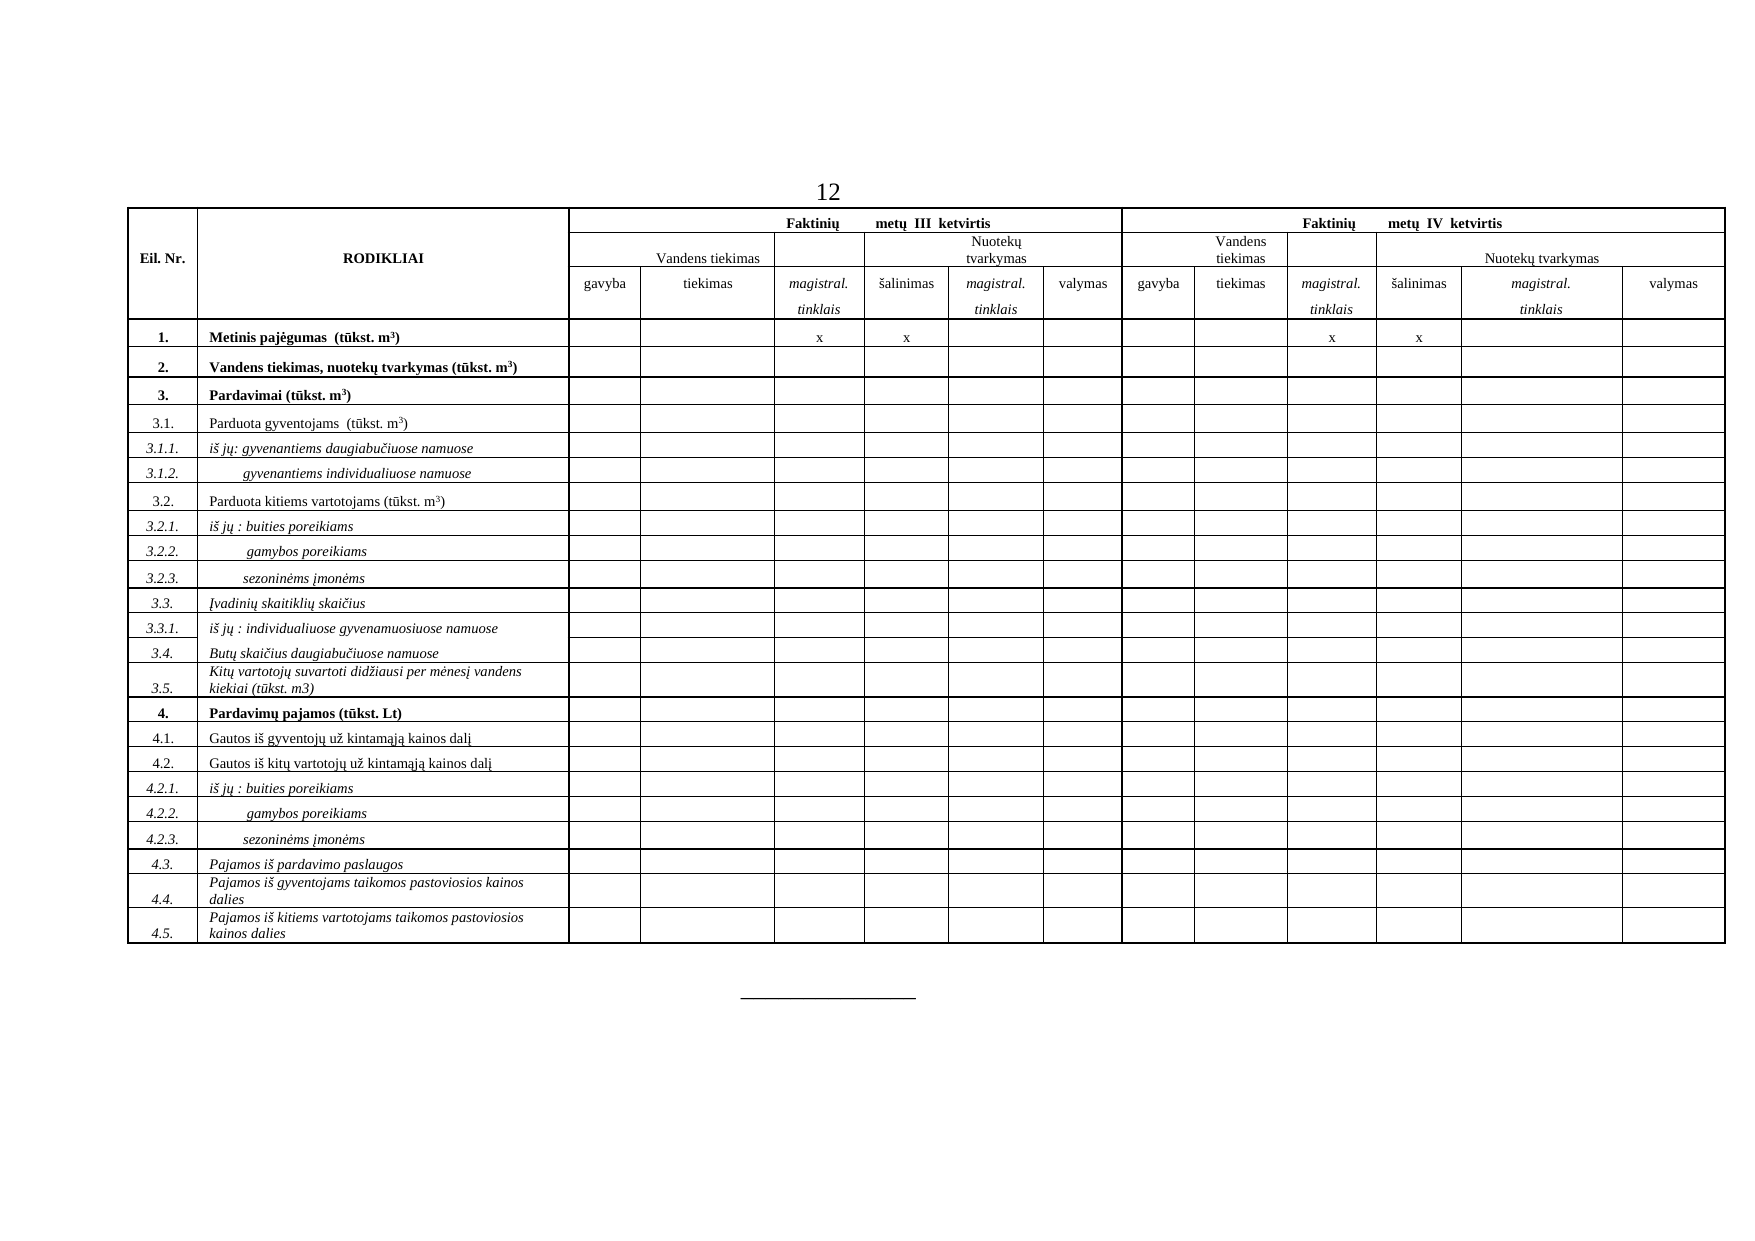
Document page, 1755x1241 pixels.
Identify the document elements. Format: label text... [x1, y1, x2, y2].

table_cell [1377, 722, 1461, 746]
table_cell [641, 378, 774, 404]
table_cell [949, 822, 1043, 848]
table_cell [1288, 378, 1376, 404]
table_cell [775, 378, 864, 404]
table_cell 3.1. [129, 405, 197, 432]
table_cell [949, 483, 1043, 510]
table_cell [1462, 483, 1622, 510]
table_cell [865, 638, 948, 662]
table_cell magistral. [949, 267, 1043, 291]
table_cell [1462, 663, 1622, 696]
table_cell 4.1. [129, 722, 197, 746]
table_cell [1462, 405, 1622, 432]
table_cell [641, 433, 774, 457]
table_cell [570, 483, 640, 510]
table_cell [1195, 850, 1287, 873]
table_cell [865, 663, 948, 696]
table_cell [1377, 822, 1461, 848]
table_cell [641, 747, 774, 771]
table_cell iš jų: gyvenantiems daugiabučiuose namuose [198, 433, 568, 457]
table_cell tinklais [1462, 291, 1622, 318]
table_cell [1377, 536, 1461, 560]
table_cell [1123, 378, 1194, 404]
table_cell [865, 722, 948, 746]
table_cell [775, 458, 864, 482]
table_cell [949, 511, 1043, 535]
table_cell [1623, 613, 1724, 637]
table_cell [1623, 698, 1724, 721]
table_cell [1044, 209, 1121, 232]
table_cell [1044, 698, 1121, 721]
table_cell [570, 209, 641, 232]
table_cell [1044, 663, 1121, 696]
table_cell [1044, 772, 1121, 796]
table_cell [775, 908, 864, 942]
table_cell 3.4. [129, 638, 197, 662]
table_cell Nuotekų tvarkymas [949, 233, 1044, 266]
table_cell [570, 405, 640, 432]
table_cell [1123, 589, 1194, 612]
table_cell 3.2.3. [129, 561, 197, 587]
table_cell [865, 850, 948, 873]
table_cell metų III ketvirtis [864, 209, 1044, 232]
table_cell [641, 874, 774, 907]
table_cell [570, 822, 640, 848]
table_cell valymas [1044, 267, 1121, 291]
table_cell [1195, 561, 1287, 587]
table_cell [1288, 458, 1376, 482]
table_cell [1623, 378, 1724, 404]
table_cell [1288, 850, 1376, 873]
table_cell tinklais [775, 291, 864, 318]
table_cell [1044, 747, 1121, 771]
table_cell [641, 908, 774, 942]
table_cell [1288, 797, 1376, 821]
table_cell [129, 291, 197, 318]
table_cell [641, 850, 774, 873]
table_cell [1044, 561, 1121, 587]
table_cell [641, 722, 774, 746]
table_cell [1195, 291, 1287, 318]
table_cell 4.2.2. [129, 797, 197, 821]
table_cell Kitų vartotojų suvartoti didžiausi per mėnesį vandens kiekiai (tūkst. m3) [198, 663, 568, 696]
table_cell [1195, 347, 1287, 376]
table_cell [949, 320, 1043, 346]
table_cell [1044, 347, 1121, 376]
table_cell [1623, 347, 1724, 376]
table_cell [949, 613, 1043, 637]
table_cell x [1288, 320, 1376, 346]
table_cell [1462, 589, 1622, 612]
table_cell [1462, 378, 1622, 404]
table_cell 3.2.2. [129, 536, 197, 560]
table_cell [1623, 536, 1724, 560]
table_cell iš jų : buities poreikiams [198, 511, 568, 535]
table_cell [1195, 722, 1287, 746]
table_cell [865, 822, 948, 848]
table_cell [1462, 613, 1622, 637]
table_cell [570, 347, 640, 376]
table_cell Vandens tiekimas [641, 233, 774, 266]
table_cell [865, 874, 948, 907]
table_cell valymas [1623, 267, 1724, 291]
table_cell [1377, 458, 1461, 482]
table_cell Faktinių [1287, 209, 1377, 232]
table_cell [1462, 908, 1622, 942]
table_cell [1195, 698, 1287, 721]
table_cell 4.3. [129, 850, 197, 873]
table_cell [949, 908, 1043, 942]
table_cell RODIKLIAI [198, 232, 568, 266]
table_cell [949, 874, 1043, 907]
table_cell [1123, 747, 1194, 771]
table_cell [1623, 458, 1724, 482]
table_cell [1377, 589, 1461, 612]
table_cell [641, 613, 774, 637]
table_cell x [865, 320, 948, 346]
table_cell [1123, 291, 1194, 318]
table_cell [949, 722, 1043, 746]
table_cell [949, 378, 1043, 404]
table_cell [1623, 291, 1724, 318]
table_cell [1123, 433, 1194, 457]
table_cell gamybos poreikiams [198, 797, 568, 821]
table_cell [570, 663, 640, 696]
table_cell [775, 698, 864, 721]
table_cell [641, 663, 774, 696]
table_cell [1462, 511, 1622, 535]
table_cell [1462, 698, 1622, 721]
table_cell [1123, 347, 1194, 376]
table_cell [1623, 874, 1724, 907]
table_cell [1288, 874, 1376, 907]
table_cell [570, 233, 641, 266]
table_cell [641, 511, 774, 535]
table_cell [1044, 320, 1121, 346]
table_cell [775, 433, 864, 457]
table_cell 4. [129, 698, 197, 721]
table_cell iš jų : individualiuose gyvenamuosiuose namuose [198, 613, 568, 637]
table_cell Parduota gyventojams (tūkst. m3) [198, 405, 568, 432]
table_cell [1462, 722, 1622, 746]
table_cell [641, 589, 774, 612]
table_cell [1195, 908, 1287, 942]
table_cell [1462, 536, 1622, 560]
table_cell [1288, 613, 1376, 637]
table_cell Parduota kitiems vartotojams (tūkst. m3) [198, 483, 568, 510]
table_cell [1044, 797, 1121, 821]
table_cell [1377, 561, 1461, 587]
table_cell [949, 747, 1043, 771]
table_cell Pajamos iš kitiems vartotojams taikomos pastoviosios kainos dalies [198, 908, 568, 942]
table_cell [1377, 291, 1461, 318]
table_cell [1123, 638, 1194, 662]
table_cell [1195, 663, 1287, 696]
table_cell 3.2.1. [129, 511, 197, 535]
table_cell tiekimas [641, 267, 774, 291]
table_cell gavyba [1123, 267, 1194, 291]
table_cell [129, 266, 197, 291]
table_cell [198, 209, 568, 232]
table_cell [775, 511, 864, 535]
table_cell [1288, 772, 1376, 796]
table_cell tiekimas [1195, 267, 1287, 291]
table_cell [1623, 908, 1724, 942]
table_cell [641, 405, 774, 432]
table_cell [1195, 433, 1287, 457]
table_cell [570, 908, 640, 942]
table_cell [1623, 433, 1724, 457]
table_cell [570, 511, 640, 535]
table_cell [1195, 772, 1287, 796]
table_cell x [1377, 320, 1461, 346]
table_cell [1044, 233, 1121, 266]
table_cell [1195, 589, 1287, 612]
table_cell [1288, 483, 1376, 510]
table_cell 2. [129, 347, 197, 376]
table_cell [1622, 233, 1724, 266]
table_cell [1377, 698, 1461, 721]
table_cell [949, 561, 1043, 587]
table_cell [1123, 511, 1194, 535]
table_cell [1123, 663, 1194, 696]
table_cell [1044, 850, 1121, 873]
table_cell [570, 291, 640, 318]
table_cell [1623, 589, 1724, 612]
table_cell [865, 536, 948, 560]
table_cell [1377, 378, 1461, 404]
table_cell [1623, 483, 1724, 510]
table_cell [1462, 772, 1622, 796]
table_cell [1288, 405, 1376, 432]
table_cell [865, 908, 948, 942]
table_cell [1194, 209, 1287, 232]
table_cell Vandens tiekimas [1194, 233, 1287, 266]
table_cell [1377, 638, 1461, 662]
table_cell [865, 613, 948, 637]
table_cell 1. [129, 320, 197, 346]
table_cell [949, 458, 1043, 482]
table_cell Vandens tiekimas, nuotekų tvarkymas (tūkst. m3) [198, 347, 568, 376]
text ______________ [118, 973, 1538, 1001]
table_cell [1044, 613, 1121, 637]
table_cell [1044, 483, 1121, 510]
table_cell [1377, 405, 1461, 432]
table_cell [775, 613, 864, 637]
table_cell [775, 536, 864, 560]
table_cell [865, 772, 948, 796]
table_cell [1377, 874, 1461, 907]
table_cell 3.2. [129, 483, 197, 510]
table_cell [1195, 797, 1287, 821]
table_cell [1195, 747, 1287, 771]
table_cell [1462, 747, 1622, 771]
table_cell [865, 797, 948, 821]
table_cell 4.4. [129, 874, 197, 907]
table_cell [570, 561, 640, 587]
table_cell [1044, 638, 1121, 662]
table_cell Pajamos iš pardavimo paslaugos [198, 850, 568, 873]
table_cell [865, 378, 948, 404]
table_cell tinklais [1288, 291, 1376, 318]
table_cell sezoninėms įmonėms [198, 561, 568, 587]
table_cell [775, 347, 864, 376]
table_cell 3. [129, 378, 197, 404]
table_cell Butų skaičius daugiabučiuose namuose [198, 637, 568, 662]
table_cell [1044, 822, 1121, 848]
table_cell [865, 589, 948, 612]
table_cell gavyba [570, 267, 640, 291]
table_cell [949, 347, 1043, 376]
table_cell Pardavimai (tūkst. m3) [198, 378, 568, 404]
table_cell [1288, 511, 1376, 535]
table_cell [775, 747, 864, 771]
table_cell [641, 320, 774, 346]
table_cell [949, 663, 1043, 696]
table_cell [775, 772, 864, 796]
table_cell [1462, 458, 1622, 482]
table_cell magistral. [775, 267, 864, 291]
table_cell [865, 747, 948, 771]
table_cell [1462, 320, 1622, 346]
table_cell [1623, 663, 1724, 696]
table_cell [1377, 511, 1461, 535]
table_cell [1288, 638, 1376, 662]
table_cell [949, 698, 1043, 721]
table_cell [775, 405, 864, 432]
table_cell [1123, 698, 1194, 721]
table_cell [1195, 536, 1287, 560]
table_cell [641, 458, 774, 482]
table_cell [775, 233, 864, 266]
table_cell [1288, 698, 1376, 721]
table_cell [570, 874, 640, 907]
table_cell [1044, 378, 1121, 404]
table_cell [570, 613, 640, 637]
table_cell [570, 698, 640, 721]
table_cell [129, 209, 197, 232]
table_cell [1123, 850, 1194, 873]
table_cell [1623, 747, 1724, 771]
table_cell [570, 536, 640, 560]
table_cell [1123, 483, 1194, 510]
table_cell [865, 291, 948, 318]
table_cell [1462, 797, 1622, 821]
table_cell metų IV ketvirtis [1377, 209, 1622, 232]
table_cell [641, 536, 774, 560]
table_cell [1623, 822, 1724, 848]
table_cell Pardavimų pajamos (tūkst. Lt) [198, 698, 568, 721]
table_cell [1195, 320, 1287, 346]
table_cell [1123, 233, 1194, 266]
table_cell [1462, 822, 1622, 848]
table_cell [1195, 405, 1287, 432]
table_cell [570, 320, 640, 346]
table_cell Metinis pajėgumas (tūkst. m3) [198, 320, 568, 346]
table_cell [1044, 874, 1121, 907]
table_cell [775, 589, 864, 612]
table_cell [1195, 458, 1287, 482]
table_cell Nuotekų tvarkymas [1461, 233, 1622, 266]
table_cell [641, 291, 774, 318]
table_cell [1623, 797, 1724, 821]
table_cell [1044, 536, 1121, 560]
table_cell 4.2.3. [129, 822, 197, 848]
table_cell 4.2. [129, 747, 197, 771]
table_cell 3.5. [129, 663, 197, 696]
table_cell Faktinių [775, 209, 864, 232]
table_cell [1377, 850, 1461, 873]
table_cell [1623, 405, 1724, 432]
table_cell [865, 483, 948, 510]
table_cell [1123, 772, 1194, 796]
table_cell [1123, 908, 1194, 942]
table_cell šalinimas [1377, 267, 1461, 291]
table_cell [865, 233, 949, 266]
table_cell [570, 722, 640, 746]
table_cell [641, 822, 774, 848]
table_cell [570, 589, 640, 612]
table_cell [1288, 722, 1376, 746]
table_cell [1123, 320, 1194, 346]
table_cell [641, 209, 775, 232]
table_cell [1195, 638, 1287, 662]
table_cell iš jų : buities poreikiams [198, 772, 568, 796]
table_cell [1462, 638, 1622, 662]
table_cell sezoninėms įmonėms [198, 822, 568, 848]
table_cell Eil. Nr. [129, 232, 197, 266]
table_cell [1377, 433, 1461, 457]
table_cell [1288, 561, 1376, 587]
table_cell [775, 561, 864, 587]
table_cell [1123, 405, 1194, 432]
table_cell [1377, 233, 1461, 266]
table_cell [570, 638, 640, 662]
table_cell gamybos poreikiams [198, 536, 568, 560]
table_cell 4.5. [129, 908, 197, 942]
table_cell [570, 378, 640, 404]
table_cell [570, 458, 640, 482]
table_cell [1288, 433, 1376, 457]
table_cell [1462, 347, 1622, 376]
table_cell 3.1.2. [129, 458, 197, 482]
table_cell [1288, 822, 1376, 848]
table_cell [1288, 908, 1376, 942]
table_cell [865, 511, 948, 535]
table_cell [570, 797, 640, 821]
table_cell [775, 483, 864, 510]
table_cell [641, 772, 774, 796]
table_cell gyvenantiems individualiuose namuose [198, 458, 568, 482]
table_cell [1377, 483, 1461, 510]
table_cell [949, 405, 1043, 432]
table_cell [1622, 209, 1724, 232]
table_cell [1044, 458, 1121, 482]
table_cell [1044, 433, 1121, 457]
table_cell [1123, 613, 1194, 637]
table_cell [775, 850, 864, 873]
table_cell [198, 266, 568, 291]
table_cell [1044, 405, 1121, 432]
table_cell [570, 433, 640, 457]
table_cell [1377, 663, 1461, 696]
table_cell [1288, 663, 1376, 696]
table_cell [949, 536, 1043, 560]
table_cell [1623, 722, 1724, 746]
table_cell [865, 561, 948, 587]
table_cell [865, 698, 948, 721]
table_cell [1195, 613, 1287, 637]
table_cell [1123, 458, 1194, 482]
table_cell [1288, 536, 1376, 560]
table_cell [1195, 874, 1287, 907]
table_cell [1195, 378, 1287, 404]
table_cell [1123, 797, 1194, 821]
table_cell 3.3. [129, 589, 197, 612]
table_cell [1377, 772, 1461, 796]
table_cell [775, 663, 864, 696]
table_cell [775, 822, 864, 848]
table_cell [1195, 511, 1287, 535]
table_cell [1377, 347, 1461, 376]
table_cell [1195, 822, 1287, 848]
table_cell Gautos iš gyventojų už kintamąją kainos dalį [198, 722, 568, 746]
table_cell [1462, 874, 1622, 907]
table_cell [1123, 536, 1194, 560]
table_cell [570, 747, 640, 771]
table_cell [775, 722, 864, 746]
table_cell tinklais [949, 291, 1043, 318]
table_cell 3.1.1. [129, 433, 197, 457]
table_cell [1288, 589, 1376, 612]
table_cell [1377, 908, 1461, 942]
table_cell [641, 797, 774, 821]
table_cell [1123, 874, 1194, 907]
table_cell [1377, 613, 1461, 637]
table_cell [1195, 483, 1287, 510]
table_cell [949, 638, 1043, 662]
table_cell Įvadinių skaitiklių skaičius [198, 589, 568, 612]
table_cell [1044, 291, 1121, 318]
table_cell [1623, 772, 1724, 796]
table_cell [641, 347, 774, 376]
table_cell [1623, 561, 1724, 587]
table_cell x [775, 320, 864, 346]
table_cell [641, 638, 774, 662]
table_cell [1123, 209, 1194, 232]
table_cell [198, 291, 568, 318]
table_cell [1288, 347, 1376, 376]
table_cell [865, 405, 948, 432]
table_cell [641, 483, 774, 510]
table_cell [1377, 747, 1461, 771]
table_cell [1623, 638, 1724, 662]
table_cell [570, 772, 640, 796]
table_cell [1044, 511, 1121, 535]
table_cell magistral. [1288, 267, 1376, 291]
table_cell [949, 850, 1043, 873]
table_cell šalinimas [865, 267, 948, 291]
table_cell [1123, 822, 1194, 848]
table_cell [1044, 908, 1121, 942]
table_cell [865, 433, 948, 457]
table_cell [641, 698, 774, 721]
table_cell 3.3.1. [129, 613, 197, 637]
table_cell [949, 797, 1043, 821]
table_cell [775, 797, 864, 821]
table_cell [1123, 722, 1194, 746]
table_cell [949, 772, 1043, 796]
table_cell [775, 638, 864, 662]
table_cell 4.2.1. [129, 772, 197, 796]
table_cell [1377, 797, 1461, 821]
table_cell [1623, 320, 1724, 346]
table_cell [641, 561, 774, 587]
table_cell [1623, 850, 1724, 873]
table_cell [865, 347, 948, 376]
table_cell [1462, 433, 1622, 457]
table_cell [1044, 589, 1121, 612]
table_cell [865, 458, 948, 482]
table_cell [949, 589, 1043, 612]
table_cell [775, 874, 864, 907]
table_cell [1288, 233, 1376, 266]
table_cell [949, 433, 1043, 457]
table_cell [1462, 850, 1622, 873]
table_cell [570, 850, 640, 873]
table_cell Gautos iš kitų vartotojų už kintamąją kainos dalį [198, 747, 568, 771]
table_cell [1288, 747, 1376, 771]
table_cell Pajamos iš gyventojams taikomos pastoviosios kainos dalies [198, 874, 568, 907]
table_cell magistral. [1462, 267, 1622, 291]
table_cell [1462, 561, 1622, 587]
table_cell [1623, 511, 1724, 535]
table_cell [1044, 722, 1121, 746]
table_cell [1123, 561, 1194, 587]
